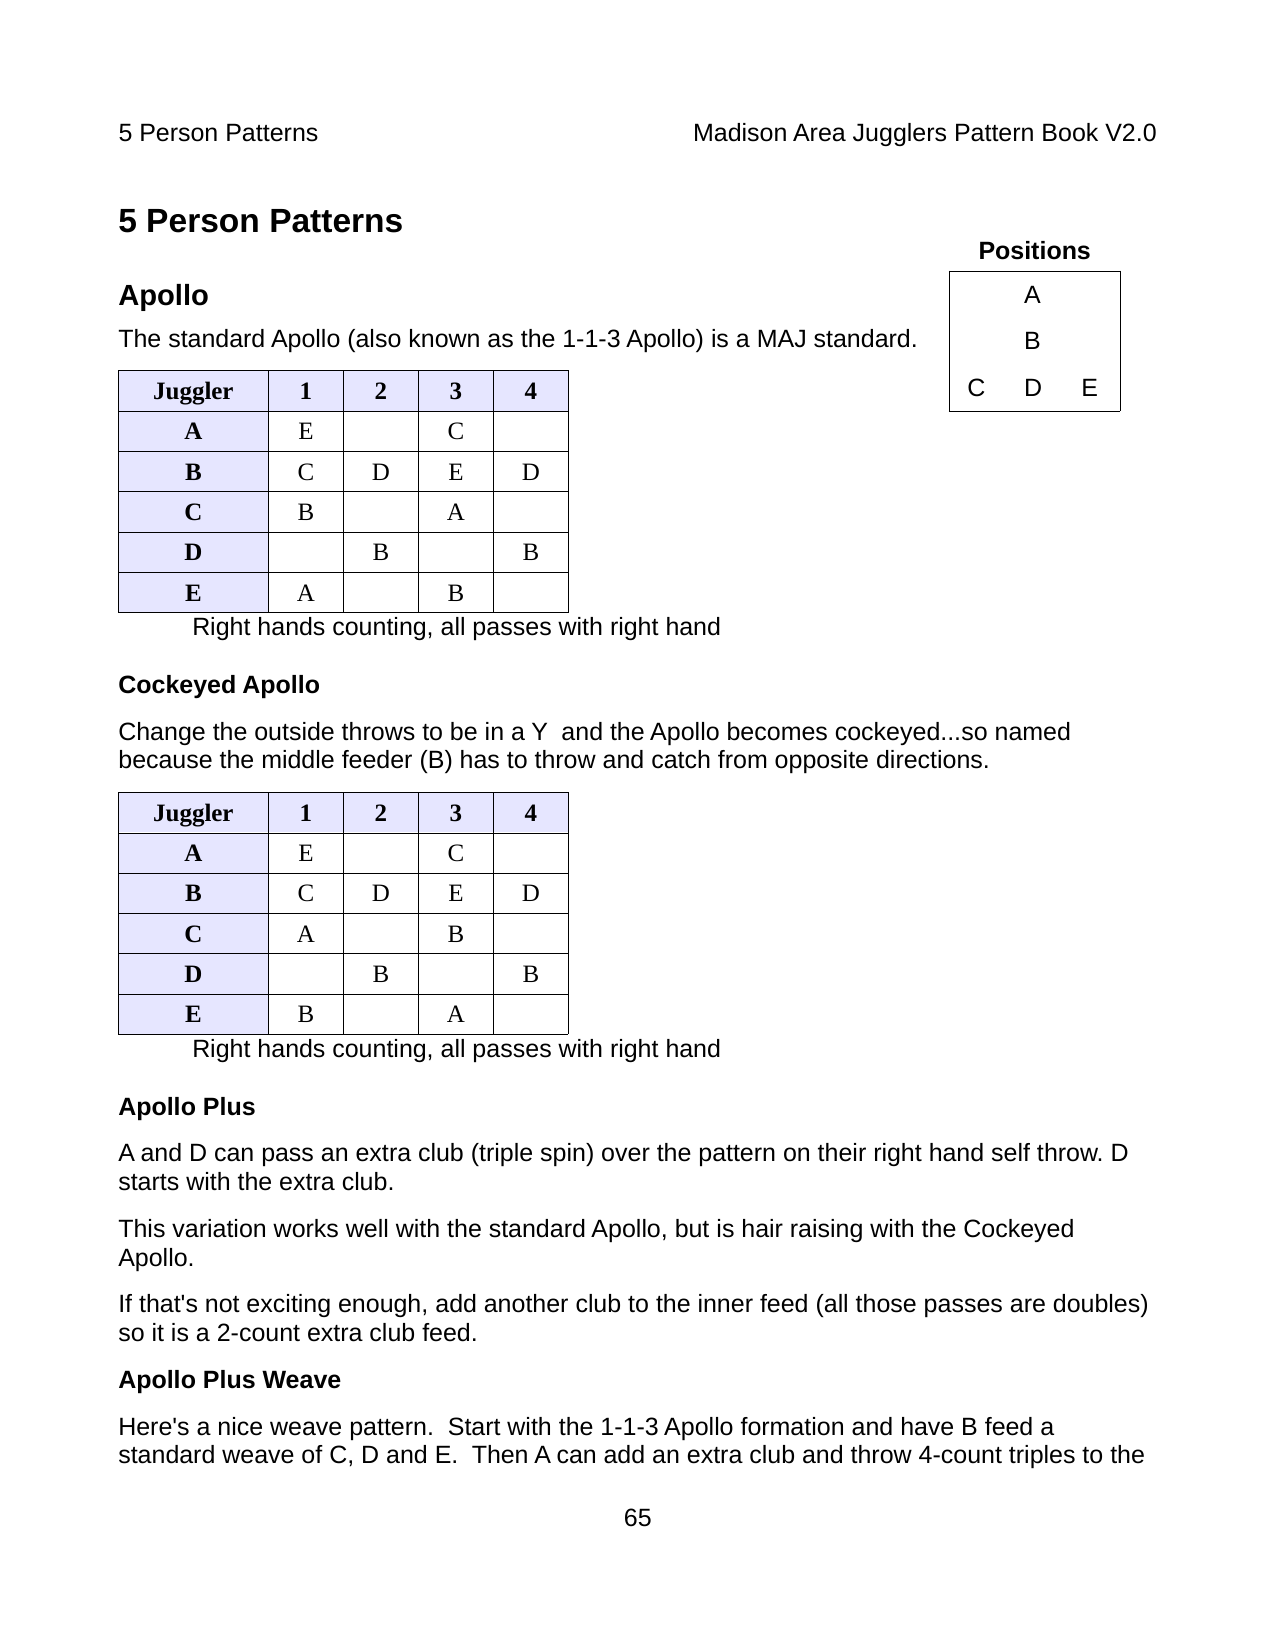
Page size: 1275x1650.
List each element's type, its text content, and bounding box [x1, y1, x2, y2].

table_header 2 [344, 793, 418, 832]
table_cell [269, 954, 343, 994]
table_cell [494, 573, 568, 612]
table_cell B [494, 954, 568, 994]
table_cell A [419, 995, 493, 1034]
table_cell B [494, 533, 568, 572]
table_cell B [269, 995, 343, 1034]
table_cell [494, 834, 568, 873]
table_cell [419, 954, 493, 994]
table_cell [344, 492, 418, 532]
table_cell E [419, 452, 493, 491]
table_cell [1063, 272, 1120, 317]
table_cell C [119, 492, 268, 532]
table_header Positions [949, 230, 1120, 271]
table_cell C [950, 364, 1006, 411]
text Change the outside throws to be in a Y and the Apollo becomes cockeyed...so named because the middle feeder (B) has to throw and catch from opposite directions. [118, 717, 1157, 774]
table_cell E [269, 834, 343, 873]
text Apollo Plus Weave [118, 1365, 1157, 1394]
table_header 2 [344, 371, 418, 411]
table_cell [494, 412, 568, 451]
text The standard Apollo (also known as the 1-1-3 Apollo) is a MAJ standard. [118, 323, 932, 352]
table_cell [494, 914, 568, 953]
table_cell D [344, 452, 418, 491]
table_cell E [119, 995, 268, 1034]
table_cell [269, 533, 343, 572]
table_cell B [344, 533, 418, 572]
table_cell D [1006, 364, 1063, 411]
table_cell A [419, 492, 493, 532]
table_header Juggler [119, 793, 268, 832]
table_cell A [269, 573, 343, 612]
text Right hands counting, all passes with right hand [118, 1034, 1157, 1063]
text Here's a nice weave pattern. Start with the 1-1-3 Apollo formation and have B feed a standard weave of C, D and E. Then A can add an extra club and throw 4-count triples to the [118, 1412, 1157, 1469]
text Apollo Plus [118, 1092, 1157, 1120]
table_cell E [119, 573, 268, 612]
table_cell E [1063, 364, 1120, 411]
table_header 4 [494, 371, 568, 411]
table_cell B [269, 492, 343, 532]
table_cell [419, 533, 493, 572]
table_cell [494, 995, 568, 1034]
table_cell D [119, 954, 268, 994]
table_cell A [119, 834, 268, 873]
table_cell A [269, 914, 343, 953]
table_cell [344, 573, 418, 612]
table_cell [1063, 317, 1120, 364]
table_header 3 [419, 371, 493, 411]
table_header 1 [269, 793, 343, 832]
text If that's not exciting enough, add another club to the inner feed (all those passes are doubles) so it is a 2-count extra club feed. [118, 1289, 1157, 1347]
table_header 3 [419, 793, 493, 832]
subtitle 5 Person Patterns [118, 201, 1157, 439]
table_cell D [119, 533, 268, 572]
table_cell C [419, 412, 493, 451]
table_header Juggler [119, 371, 268, 411]
table_cell [344, 995, 418, 1034]
table_cell B [344, 954, 418, 994]
table_cell [344, 412, 418, 451]
table_cell B [1006, 317, 1063, 364]
subtitle Apollo [118, 277, 932, 311]
table_cell B [119, 452, 268, 491]
table_cell [344, 834, 418, 873]
table_cell [950, 272, 1006, 317]
table_cell D [344, 874, 418, 913]
table_cell C [419, 834, 493, 873]
table_cell B [119, 874, 268, 913]
table_cell E [269, 412, 343, 451]
table_cell C [269, 452, 343, 491]
table_cell B [419, 573, 493, 612]
table_cell A [119, 412, 268, 451]
subtitle [1121, 277, 1157, 311]
table_cell C [269, 874, 343, 913]
table_header 1 [269, 371, 343, 411]
table_header 4 [494, 793, 568, 832]
text A and D can pass an extra club (triple spin) over the pattern on their right hand self throw. D starts with the extra club. [118, 1138, 1157, 1196]
table_cell C [119, 914, 268, 953]
table_cell B [419, 914, 493, 953]
table_cell [344, 914, 418, 953]
text Right hands counting, all passes with right hand [118, 612, 1157, 641]
table_cell [950, 317, 1006, 364]
table_cell D [494, 452, 568, 491]
table_cell D [494, 874, 568, 913]
text This variation works well with the standard Apollo, but is hair raising with the Cockeyed Apollo. [118, 1214, 1157, 1271]
table_cell [494, 492, 568, 532]
table_cell A [1006, 272, 1063, 317]
table_cell E [419, 874, 493, 913]
text Cockeyed Apollo [118, 670, 1157, 698]
